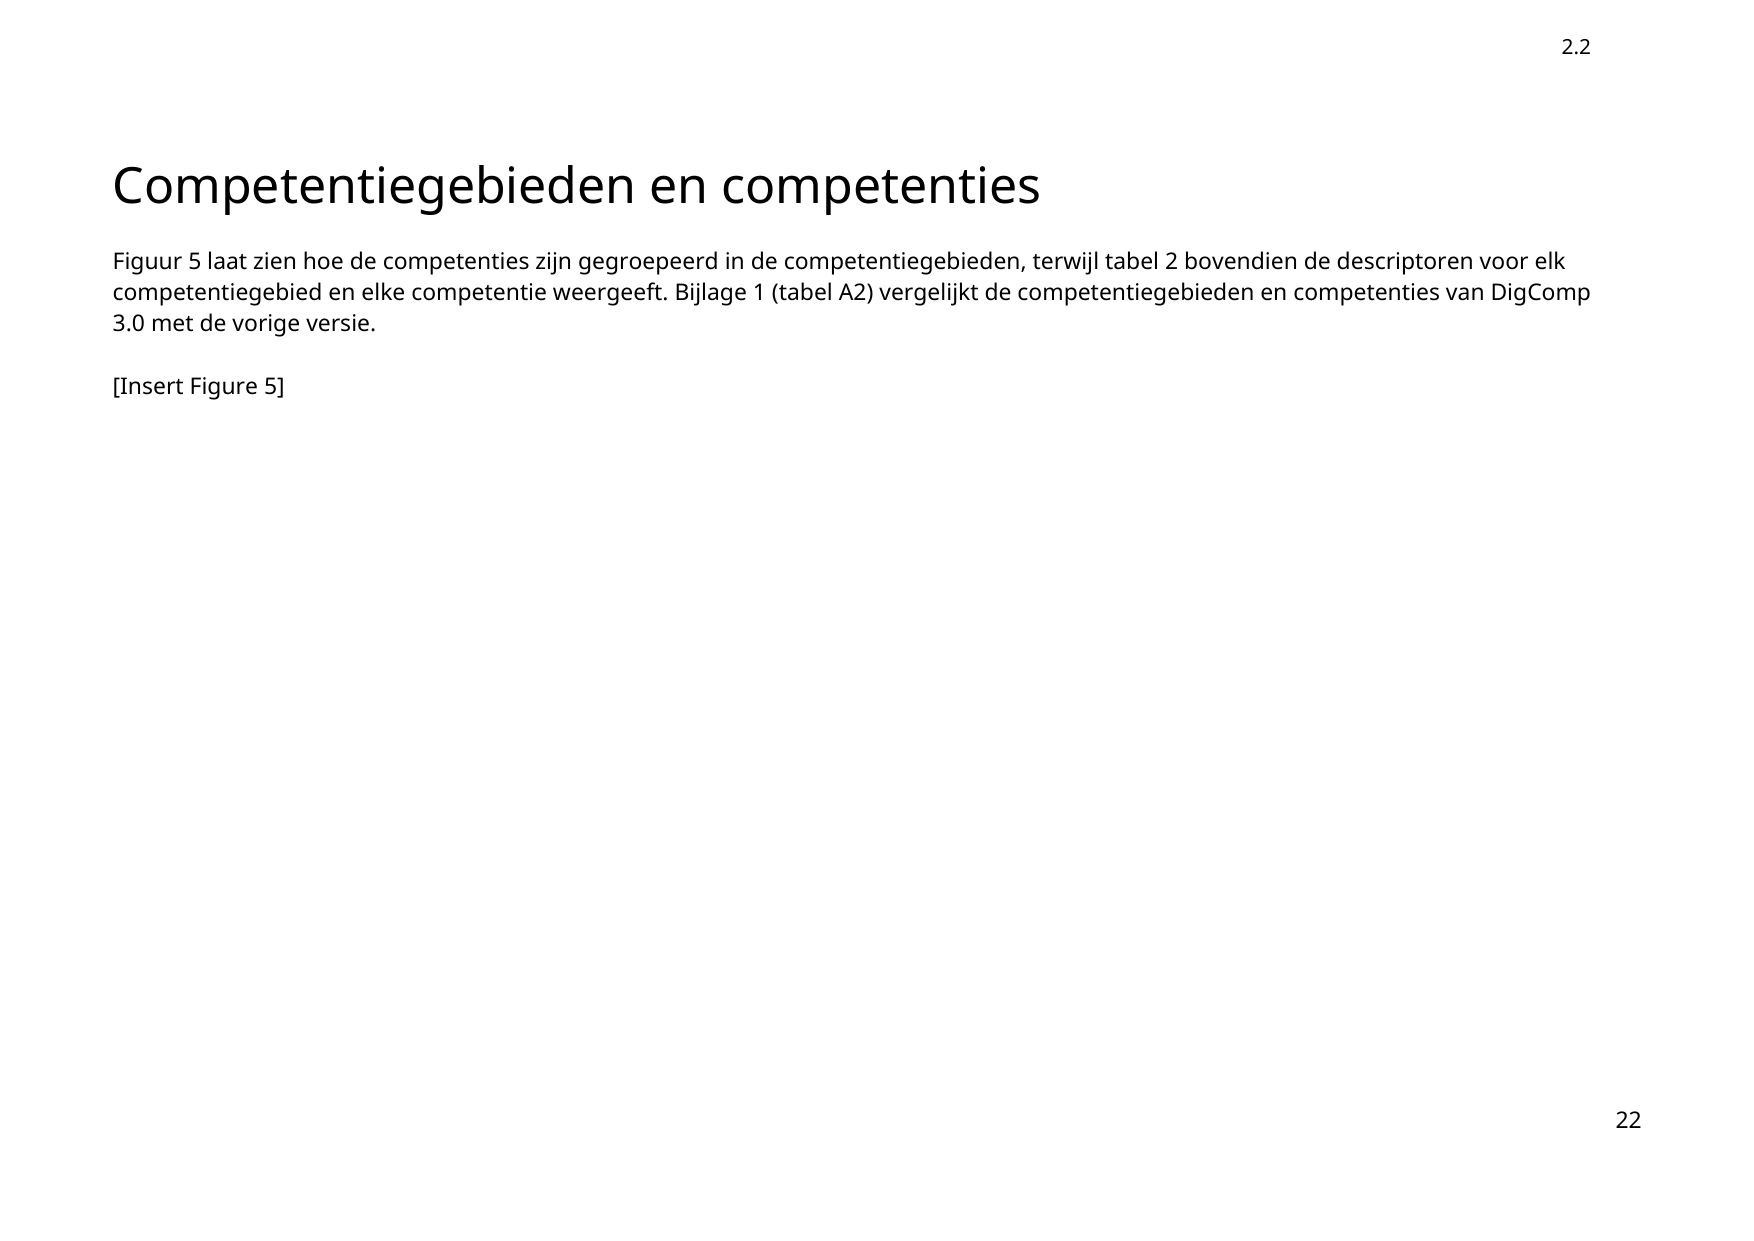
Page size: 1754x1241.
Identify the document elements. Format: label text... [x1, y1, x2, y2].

subtitle Competentiegebieden en competenties [112, 150, 1641, 218]
text Figuur 5 laat zien hoe de competenties zijn gegroepeerd in de competentiegebieden, terwijl tabel 2 bovendien de descriptoren voor elk competentiegebied en elke competentie weergeeft. Bijlage 1 (tabel A2) vergelijkt de competentiegebieden en competenties van DigComp 3.0 met de vorige versie. [112, 244, 1603, 338]
text [Insert Figure 5] [112, 369, 1641, 401]
